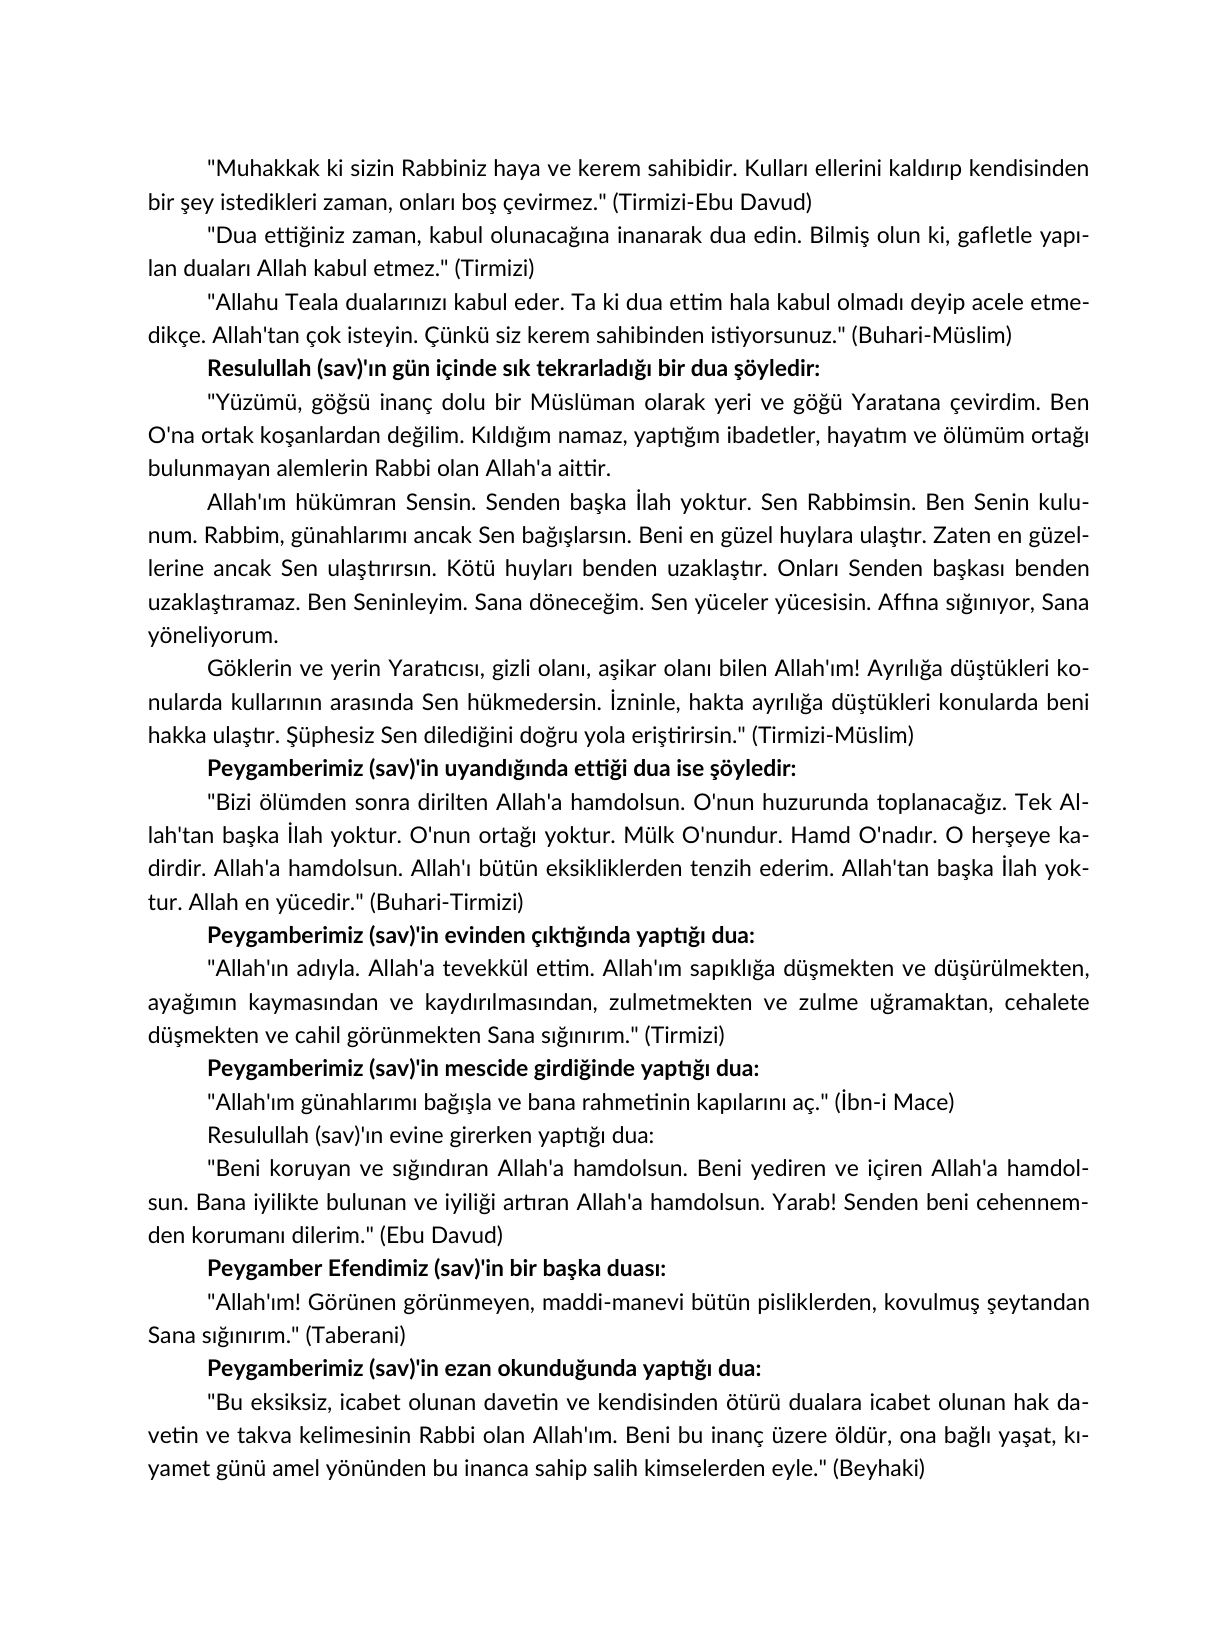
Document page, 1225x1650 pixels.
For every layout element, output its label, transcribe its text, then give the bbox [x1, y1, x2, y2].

text "Mu­hak­kak ki si­zin Rab­bi­niz ha­ya ve ke­rem sa­hi­bi­dir. Kul­la­rı el­le­ri­ni kal­dı­rıp ken­di­sin­den bir şey is­te­dik­le­ri za­man, on­la­rı boş çe­vir­mez." (Tir­mi­zi-Ebu Da­vud) [148, 150, 1090, 217]
text Re­su­lul­lah (sav)'ın evi­ne gi­rer­ken yap­tı­ğı dua: [148, 1117, 1090, 1150]
text Pey­gam­be­ri­miz (sav)'in evin­den çık­tı­ğın­da yap­tı­ğı dua: [148, 917, 1090, 950]
text "Be­ni ko­ru­yan ve sı­ğın­dı­ran Al­lah'a ham­dol­sun. Be­ni ye­di­ren ve içi­ren Al­lah'a ham­dol­sun. Ba­na iyi­lik­te bu­lu­nan ve iyi­li­ği ar­tı­ran Al­lah'a ham­dol­sun. Ya­rab! Sen­den be­ni ce­hen­nem­den ko­ru­ma­nı di­le­rim." (Ebu Da­vud) [148, 1150, 1090, 1250]
text Al­lah'ım hü­küm­ran Sen­sin. Sen­den baş­ka İlah yok­tur. Sen Rab­bim­sin. Ben Se­nin ku­lu­num. Rab­bim, gü­nah­la­rı­mı an­cak Sen ba­ğış­lar­sın. Be­ni en gü­zel huy­la­ra ulaş­tır. Za­ten en gü­zel­le­ri­ne an­cak Sen ulaş­tı­rır­sın. Kö­tü huy­la­rı ben­den uzak­laş­tır. On­la­rı Sen­den baş­ka­sı ben­den uzak­laş­tı­ra­maz. Ben Se­nin­le­yim. Sa­na dö­ne­ce­ğim. Sen yü­ce­ler yü­ce­si­sin. Af­fı­na sı­ğı­nı­yor, Sa­na yö­ne­li­yo­rum. [148, 483, 1090, 650]
text "Al­lah'ın adıy­la. Al­lah'a te­vek­kül et­tim. Al­lah'ım sa­pık­lı­ğa düş­mek­ten ve dü­şü­rül­mek­ten, aya­ğı­mın kay­ma­sın­dan ve kay­dı­rıl­ma­sın­dan, zul­met­mek­ten ve zul­me uğ­ra­mak­tan, ce­ha­le­te düş­mek­ten ve ca­hil gö­rün­mek­ten Sa­na sı­ğı­nı­rım." (Tir­mi­zi) [148, 950, 1090, 1050]
text "Al­lah'ım! Gö­rü­nen gö­rün­me­yen, mad­di-ma­ne­vi bü­tün pis­lik­ler­den, ko­vul­muş şey­tan­dan Sa­na sı­ğı­nı­rım." (Ta­be­ra­ni) [148, 1283, 1090, 1350]
text Re­su­lul­lah (sav)'ın gün için­de sık tek­rar­la­dı­ğı bir dua şöy­le­dir: [148, 350, 1090, 383]
text Pey­gam­be­r Efen­di­miz (sav)'in bir baş­ka du­ası: [148, 1250, 1090, 1283]
text "Al­la­hu Te­ala du­ala­rı­nı­zı ka­bul eder. Ta ki dua et­tim ha­la ka­bul ol­ma­dı de­yip ace­le et­me­dik­çe. Al­lah'tan çok is­te­yin. Çün­kü siz ke­rem sa­hi­bin­den is­ti­yor­su­nuz." (Bu­ha­ri-Müs­lim) [148, 283, 1090, 350]
text "Al­lah'ım gü­nah­la­rı­mı ba­ğış­la ve ba­na rah­me­ti­nin ka­pı­la­rı­nı aç." (İbn-i Ma­ce) [148, 1083, 1090, 1117]
text "Dua et­ti­ği­niz za­man, ka­bul olu­na­ca­ğı­na ina­na­rak dua edin. Bil­miş olun ki, gaf­let­le ya­pı­lan du­ala­rı Al­lah ka­bul et­mez." (Tir­mi­zi) [148, 217, 1090, 283]
text Pey­gam­be­ri­miz (sav)'in mes­ci­de gir­di­ğin­de yap­tı­ğı dua: [148, 1050, 1090, 1083]
text "Yü­zü­mü, göğ­sü inanç do­lu bir Müs­lü­man ola­rak ye­ri ve gö­ğü Ya­ra­ta­na çe­vir­dim. Ben O'na or­tak ko­şan­lar­dan de­ği­lim. Kıl­dı­ğım na­maz, yap­tı­ğım iba­det­ler, ha­ya­tım ve ölü­müm or­ta­ğı bu­lun­ma­yan alem­le­rin Rab­bi olan Al­lah'a ait­tir. [148, 383, 1090, 483]
text "Bu ek­sik­siz, ica­bet olu­nan da­ve­tin ve ken­di­sin­den ötü­rü du­ala­ra ica­bet olu­nan hak da­ve­tin ve tak­va ke­li­me­si­nin Rab­bi olan Al­lah'ım. Be­ni bu inanç üze­re öl­dür, ona bağ­lı ya­şat, kı­ya­met gü­nü amel yö­nün­den bu inan­ca sa­hip sa­lih kim­se­ler­den ey­le." (Bey­ha­ki) [148, 1383, 1090, 1483]
text Pey­gam­be­ri­miz (sav)'in uyan­dı­ğın­da et­ti­ği dua ise şöy­le­dir: [148, 750, 1090, 783]
text Gök­le­rin ve ye­rin Ya­ra­tı­cı­sı, giz­li ola­nı, aşi­kar ola­nı bi­len Al­lah'ım! Ay­rı­lı­ğa düş­tük­le­ri ko­nu­lar­da kul­la­rı­nın ara­sın­da Sen hük­me­der­sin. İz­nin­le, hak­ta ay­rı­lı­ğa düş­tük­le­ri ko­nu­lar­da be­ni hak­ka ulaş­tır. Şüp­he­siz Sen di­le­di­ği­ni doğ­ru yo­la eriş­ti­rir­sin." (Tir­mi­zi-Müs­lim) [148, 650, 1090, 750]
text "Bi­zi ölü­m­den son­ra di­ril­ten Al­lah'a ham­dol­sun. O'nun hu­zu­run­da top­la­na­ca­ğız. Tek Al­lah'tan baş­ka İlah yok­tur. O'nun or­ta­ğı yok­tur. Mülk O'nun­dur. Hamd O'na­dır. O her­şe­ye ka­dir­dir. Al­lah'a ham­dol­sun. Al­lah'ı bü­tün ek­sik­lik­ler­den ten­zih ede­rim. Al­lah'tan baş­ka İlah yok­tur. Al­lah en yü­ce­dir." (Bu­ha­ri-Tir­mi­zi) [148, 783, 1090, 917]
text Pey­gam­be­ri­miz (sav)'in ezan okun­du­ğun­da yap­tı­ğı dua: [148, 1350, 1090, 1383]
